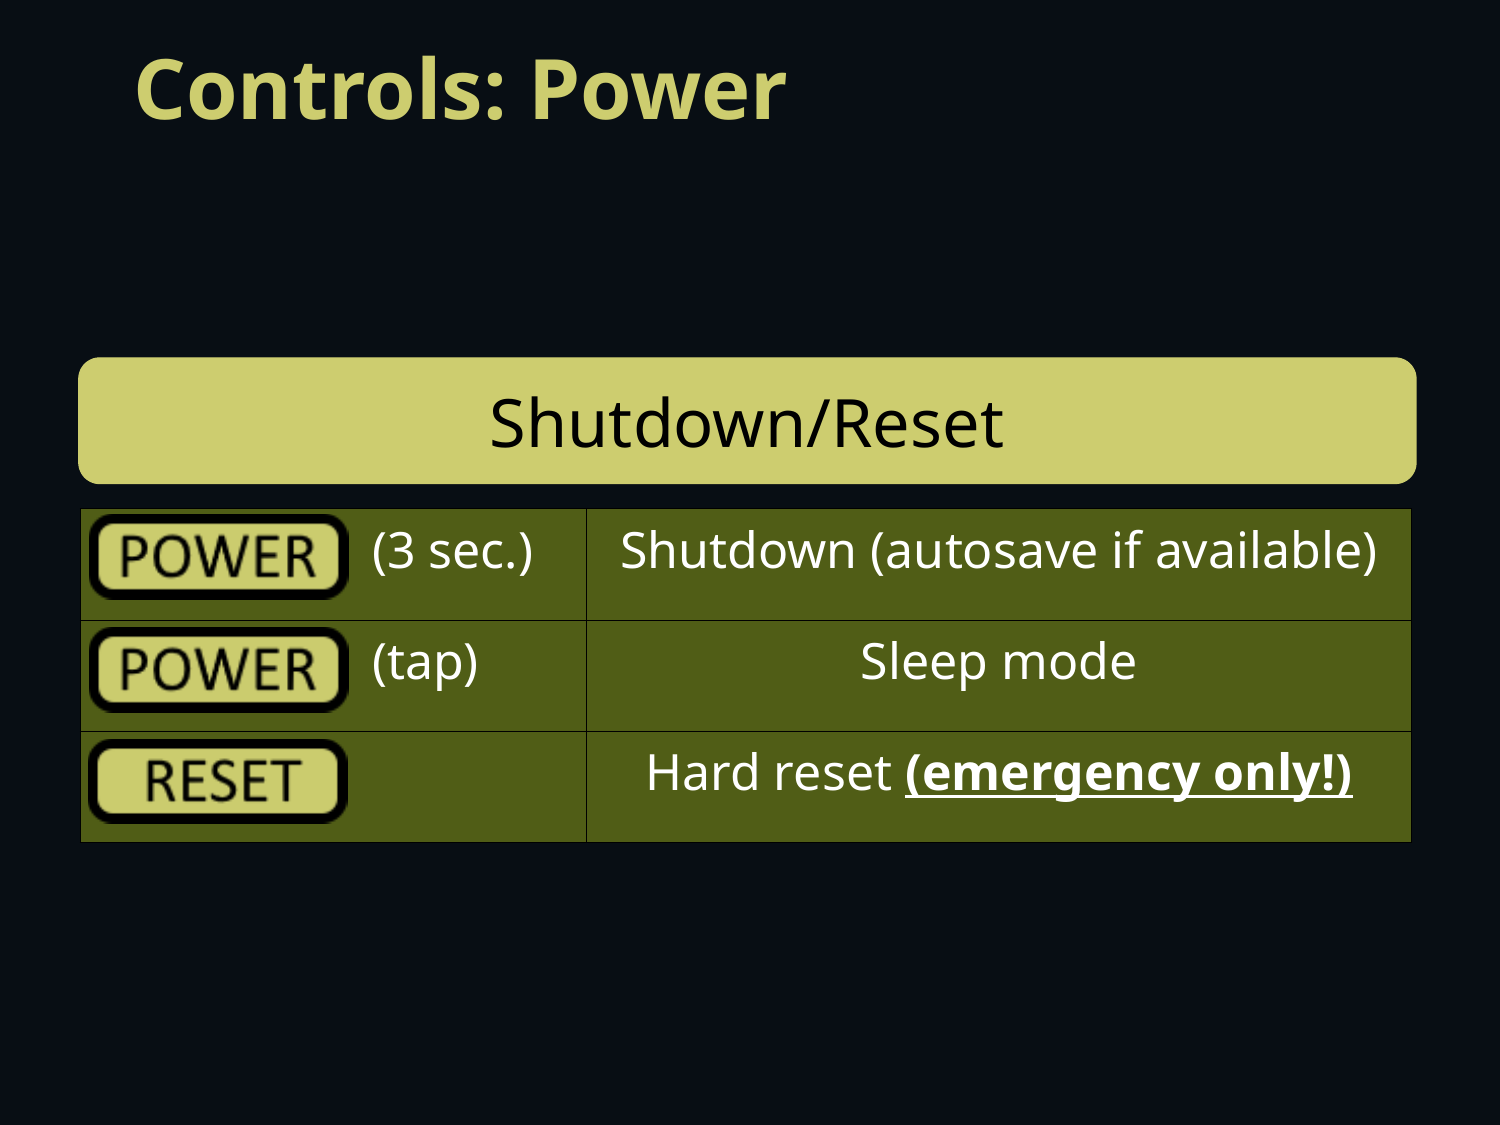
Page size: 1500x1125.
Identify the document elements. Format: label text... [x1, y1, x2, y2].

table_cell (tap) [81, 621, 586, 731]
text_box Shutdown/Reset [78, 357, 1417, 484]
text_box Controls: Power [118, 23, 1348, 152]
table_cell Sleep mode [587, 621, 1411, 731]
table_cell Hard reset (emergency only!) [587, 732, 1411, 842]
table_cell [81, 732, 586, 842]
table_header (3 sec.) [81, 509, 586, 620]
picture [89, 514, 349, 600]
picture [88, 739, 348, 825]
picture [89, 627, 349, 713]
table_header Shutdown (autosave if available) [587, 509, 1411, 620]
